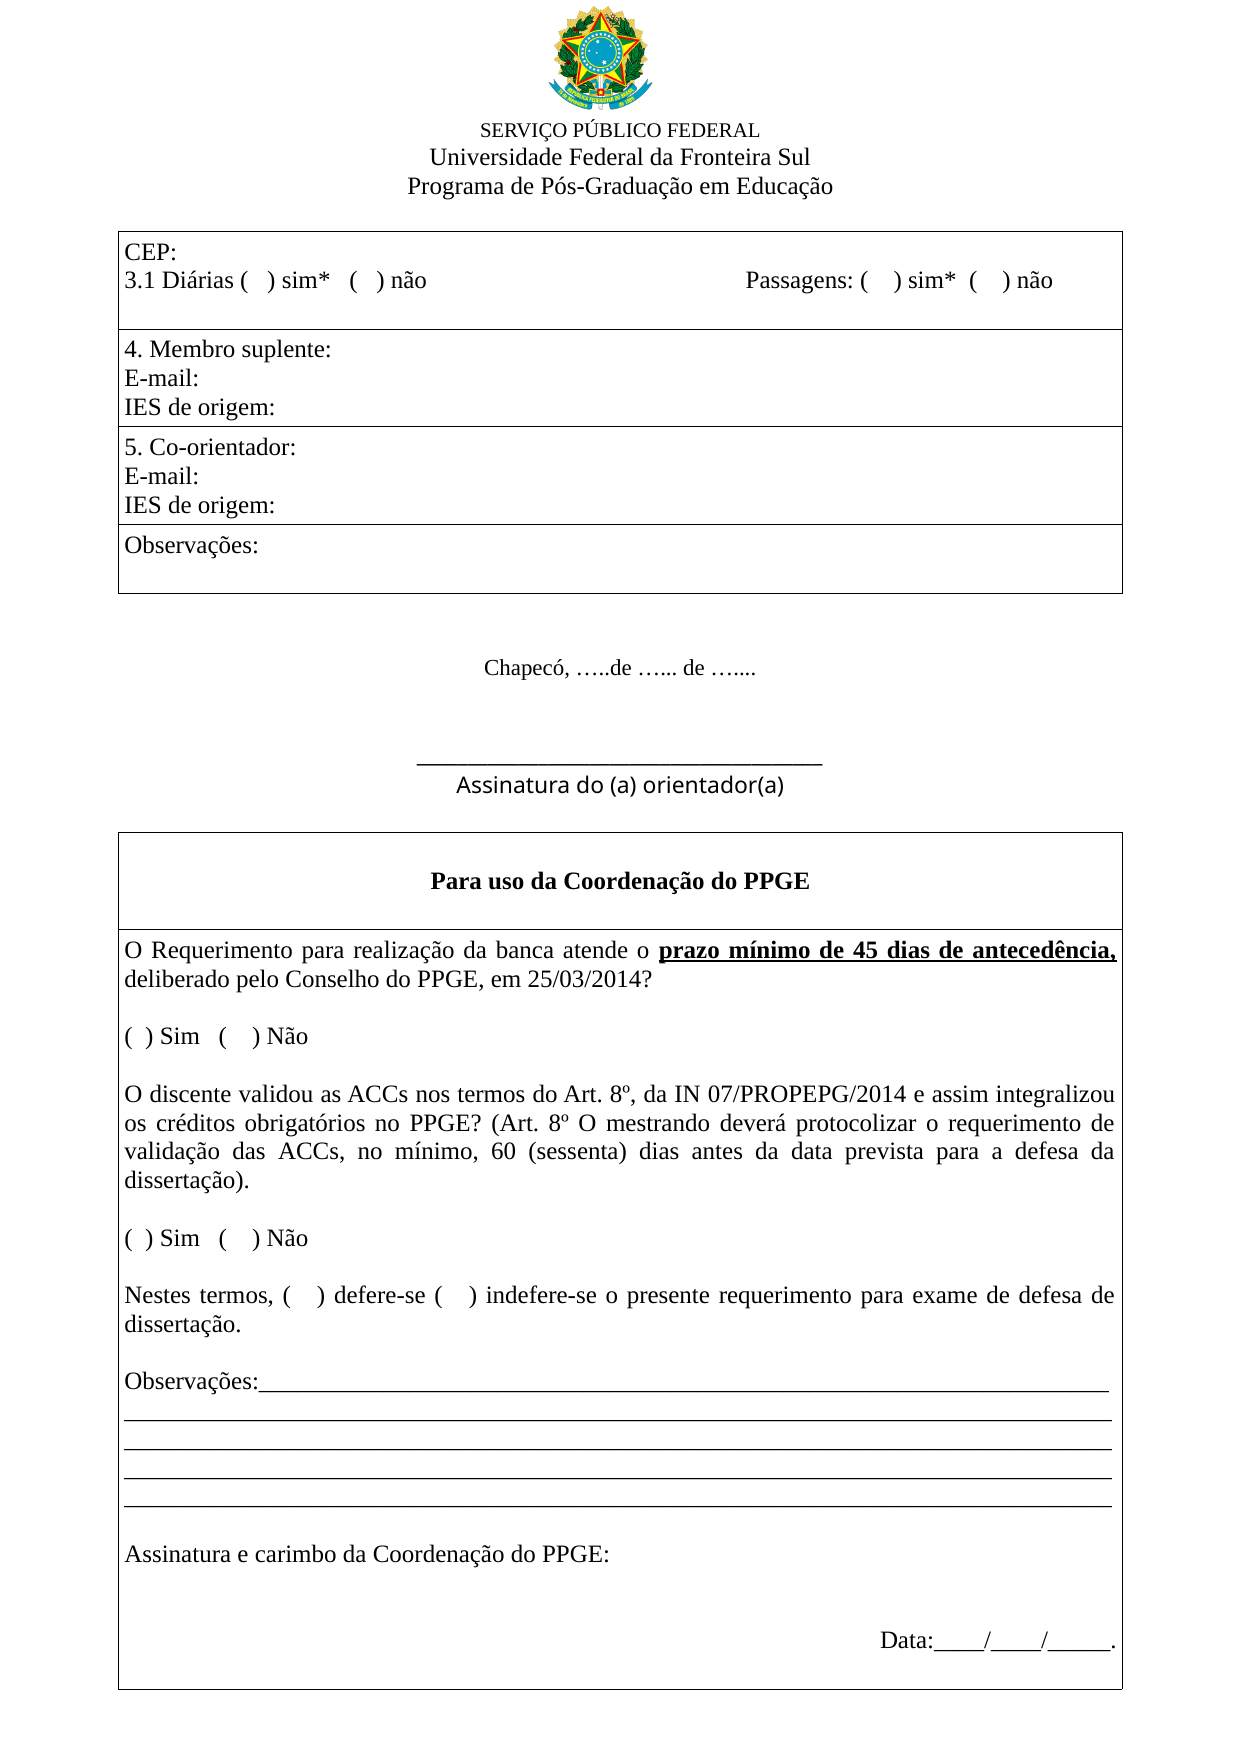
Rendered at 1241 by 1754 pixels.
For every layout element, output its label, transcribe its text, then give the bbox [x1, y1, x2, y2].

table_cell 5. Co-orientador: E-mail: IES de origem: [119, 427, 1122, 524]
table_header Para uso da Coordenação do PPGE [119, 833, 1122, 929]
picture [616, 85, 653, 110]
text ________________________________________ [118, 738, 1122, 769]
table_cell O Requerimento para realização da banca atende o prazo mínimo de 45 dias de antecedência, deliberado pelo Conselho do PPGE, em 25/03/2014? ( ) Sim ( ) Não O discente validou as ACCs nos termos do Art. 8º, da IN 07/PROPEPG/2014 e assim integralizou os créditos obrigatórios no PPGE? (Art. 8º O mestrando deverá protocolizar o requerimento de validação das ACCs, no mínimo, 60 (sessenta) dias antes da data prevista para a defesa da dissertação). ( ) Sim ( ) Não Nestes termos, ( ) defere-se ( ) indefere-se o presente requerimento para exame de defesa de dissertação. Observações:________________________________________________________________________________________________________________________________________________________________________________________________________________________________________________________________________________________________________________________________________________________________________________________________ Assinatura e carimbo da Coordenação do PPGE: Data:____/____/_____. [119, 930, 1122, 1688]
text Chapecó, …..de …... de ….... [118, 654, 1122, 680]
picture [548, 6, 653, 110]
table_cell 4. Membro suplente: E-mail: IES de origem: [119, 330, 1122, 426]
table_cell CEP: 3.1 Diárias ( ) sim* ( ) não Passagens: ( ) sim* ( ) não [119, 232, 1122, 329]
table_cell Observações: [119, 525, 1122, 593]
picture [622, 89, 635, 102]
text Assinatura do (a) orientador(a) [118, 769, 1122, 800]
